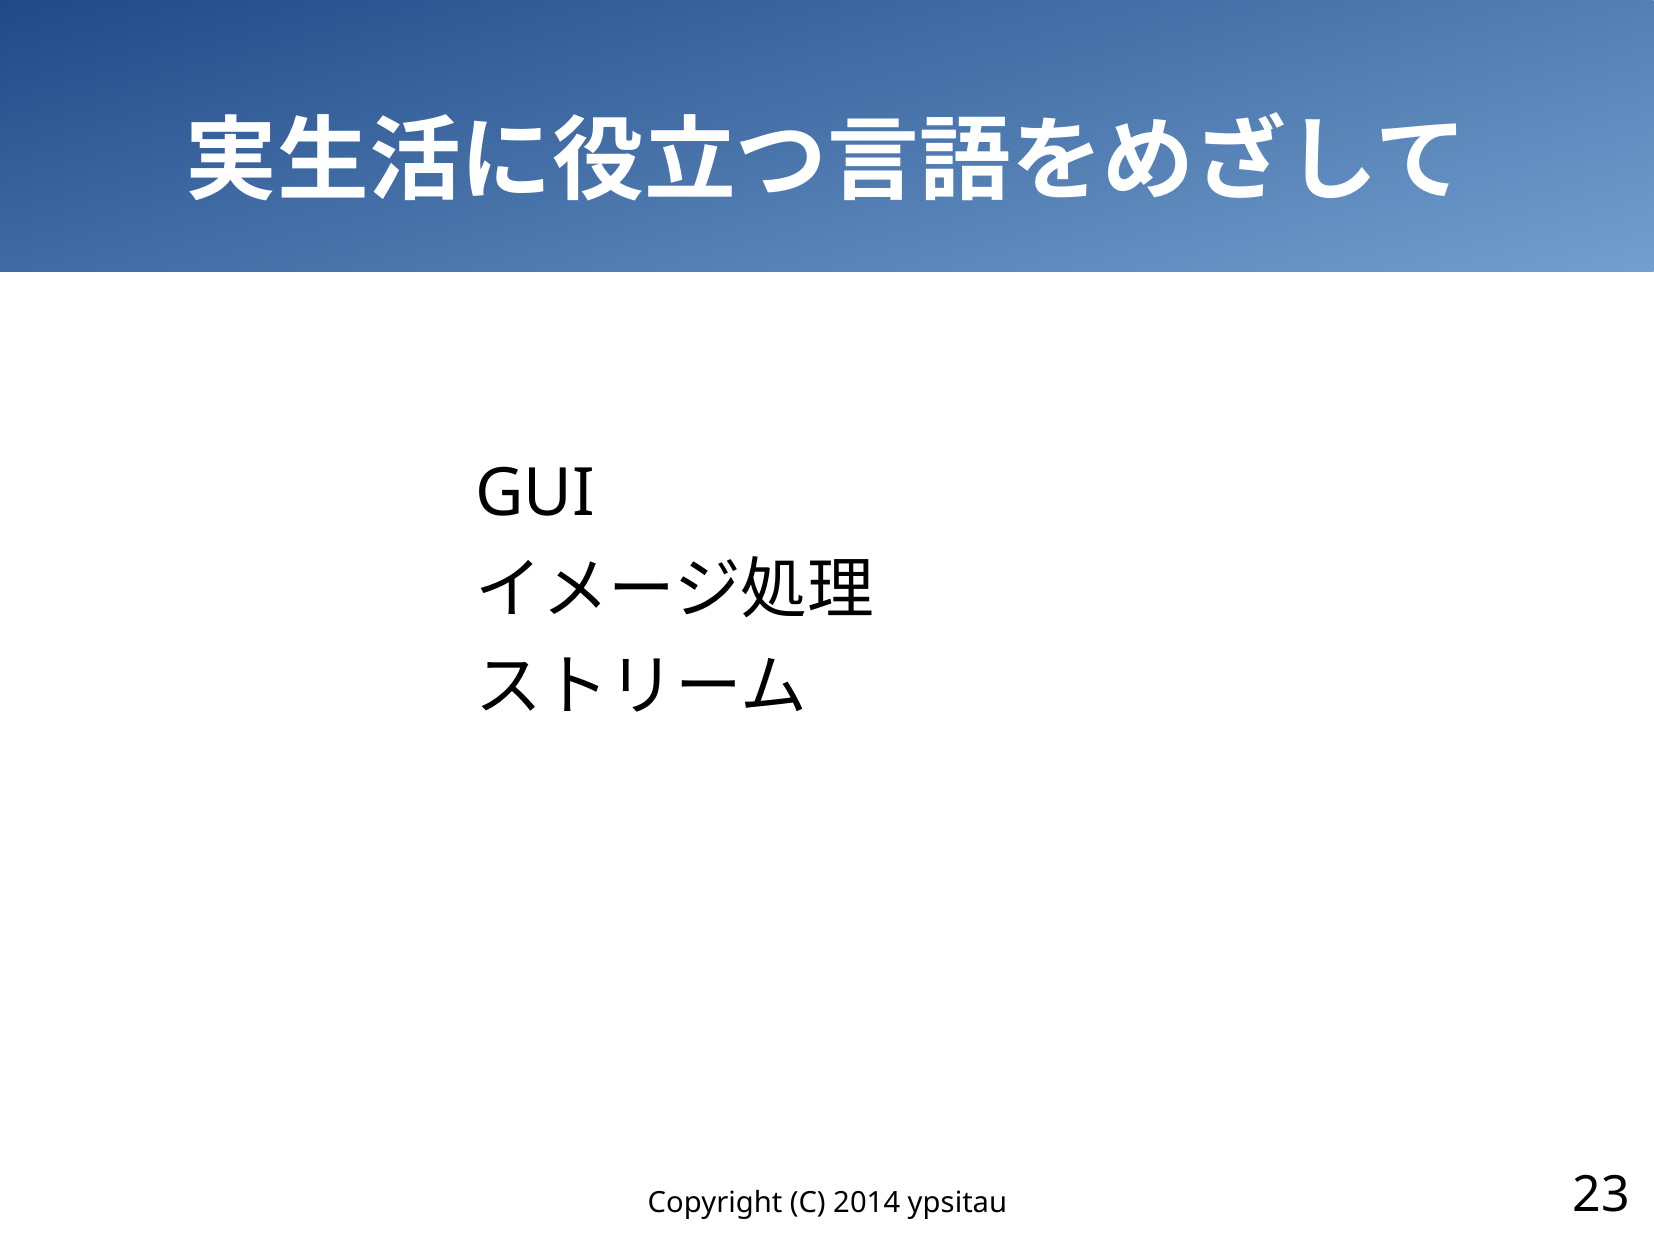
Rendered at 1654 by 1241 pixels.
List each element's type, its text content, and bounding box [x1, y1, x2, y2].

title 実生活に役立つ言語をめざして [82, 49, 1571, 257]
text_box GUI イメージ処理 ストリーム [460, 437, 891, 741]
